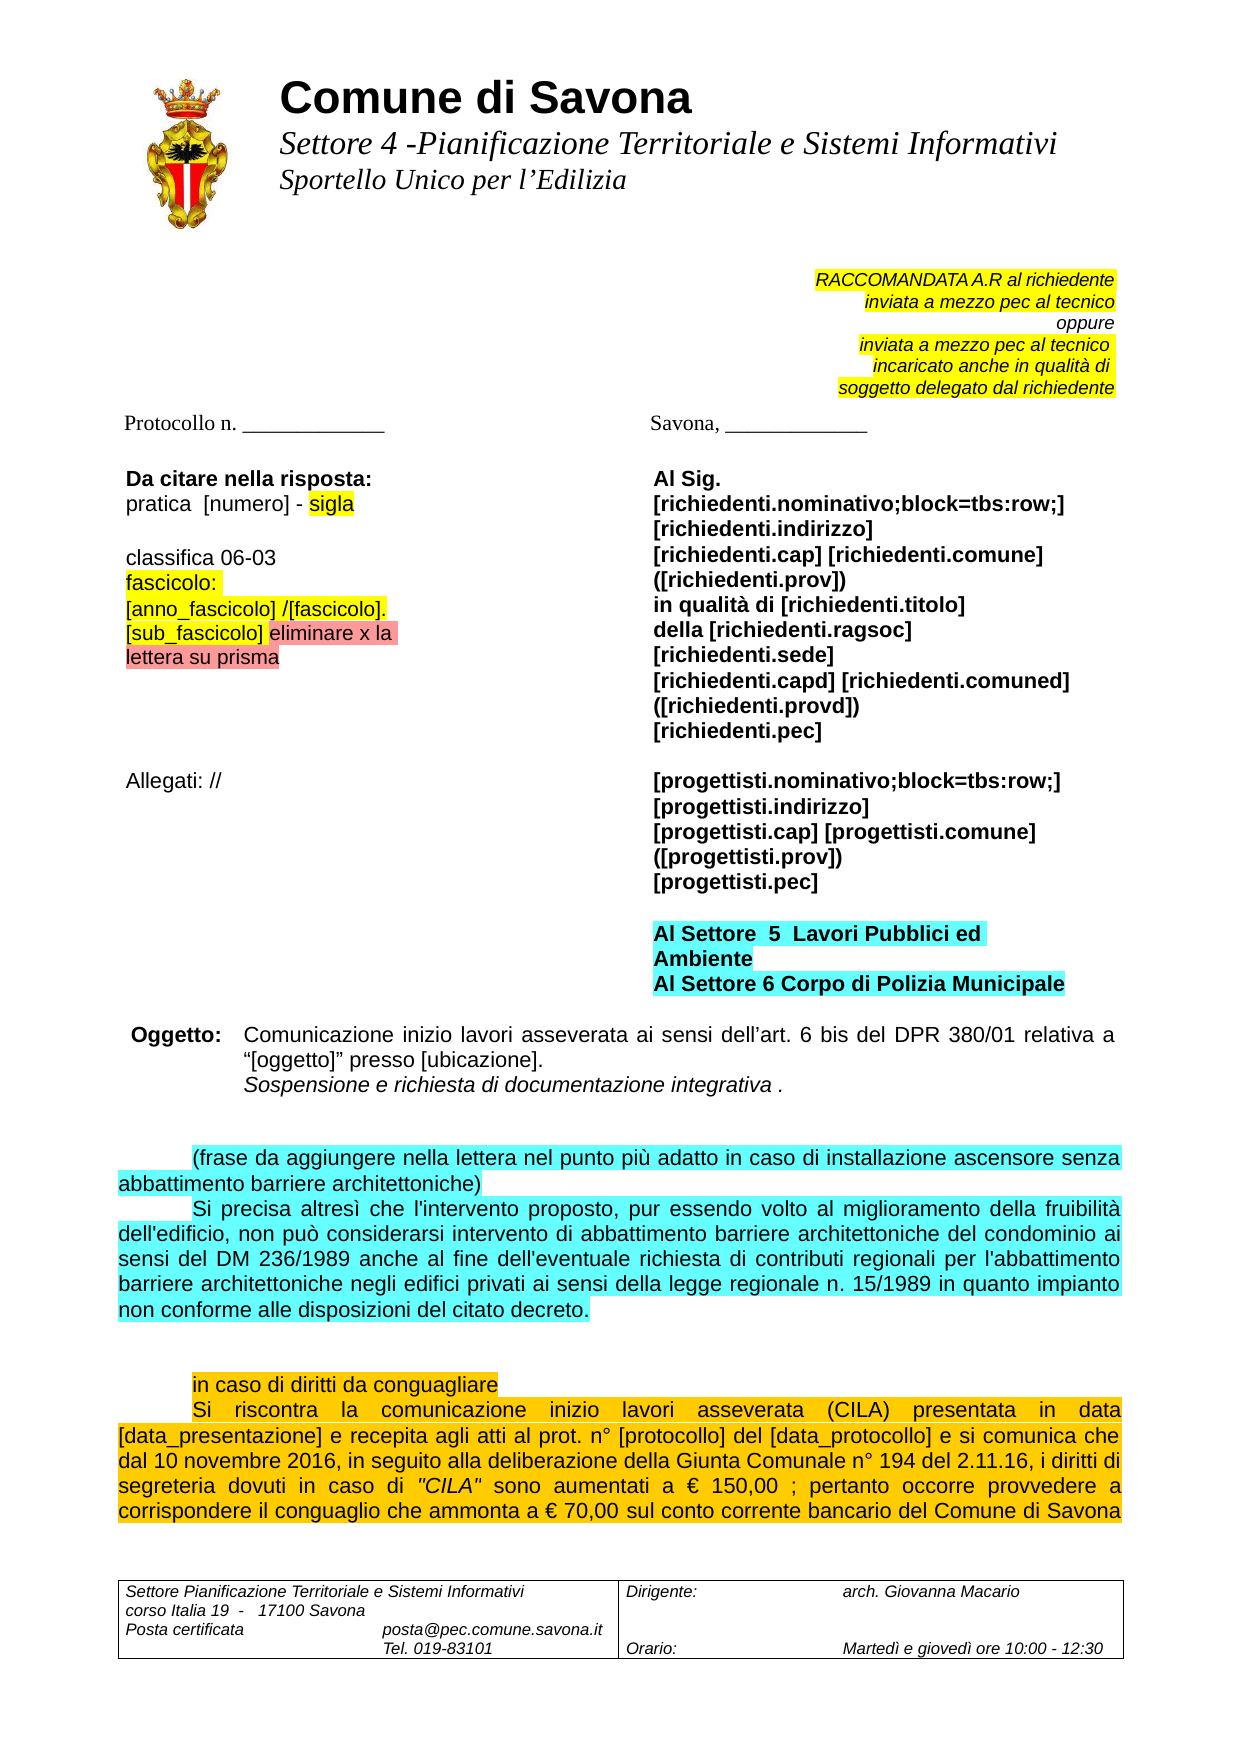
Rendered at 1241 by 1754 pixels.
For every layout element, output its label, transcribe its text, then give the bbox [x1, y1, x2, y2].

table_cell [118, 971, 451, 996]
table_cell Al Settore 5 Lavori Pubblici ed Ambiente [646, 921, 1119, 971]
table_cell Al Settore 6 Corpo di Polizia Municipale [646, 971, 1119, 996]
table_cell Allegati: // [118, 769, 451, 921]
table_cell [118, 921, 451, 971]
table_header RACCOMANDATA A.R al richiedente inviata a mezzo pec al tecnico oppure inviata a mezzo pec al tecnico incaricato anche in qualità di soggetto delegato dal richiedente [644, 263, 1122, 404]
text Si precisa altresì che l'intervento proposto, pur essendo volto al miglioramento della fruibilità dell'edificio, non può considerarsi intervento di abbattimento barriere architettoniche del condominio ai sensi del DM 236/1989 anche al fine dell'eventuale richiesta di contributi regionali per l'abbattimento barriere architettoniche negli edifici privati ai sensi della legge regionale n. 15/1989 in quanto impianto non conforme alle disposizioni del citato decreto. [118, 1196, 1122, 1322]
table_header Oggetto: [123, 1022, 236, 1097]
table_header Al Sig. [richiedenti.nominativo;block=tbs:row;] [richiedenti.indirizzo] [richiedenti.cap] [richiedenti.comune] ([richiedenti.prov]) in qualità di [richiedenti.titolo] della [richiedenti.ragsoc] [richiedenti.sede] [richiedenti.capd] [richiedenti.comuned] ([richiedenti.provd]) [richiedenti.pec] [646, 466, 1119, 768]
table_header [118, 263, 644, 404]
table_header [451, 466, 646, 768]
table_cell [451, 971, 646, 996]
text Si riscontra la comunicazione inizio lavori asseverata (CILA) presentata in data [data_presentazione] e recepita agli atti al prot. n° [protocollo] del [data_protocollo] e si comunica che dal 10 novembre 2016, in seguito alla deliberazione della Giunta Comunale n° 194 del 2.11.16, i diritti di segreteria dovuti in caso di "CILA" sono aumentati a € 150,00 ; pertanto occorre provvedere a corrispondere il conguaglio che ammonta a € 70,00 sul conto corrente bancario del Comune di Savona [118, 1397, 1122, 1523]
text (frase da aggiungere nella lettera nel punto più adatto in caso di installazione ascensore senza abbattimento barriere architettoniche) [118, 1145, 1122, 1196]
picture [125, 79, 249, 229]
table_cell Savona, _____________ [644, 404, 1122, 441]
table_cell [451, 769, 646, 921]
text in caso di diritti da conguagliare [118, 1372, 1122, 1397]
table_cell Protocollo n. _____________ [118, 404, 644, 441]
table_header Comunicazione inizio lavori asseverata ai sensi dell’art. 6 bis del DPR 380/01 relativa a “[oggetto]” presso [ubicazione]. Sospensione e richiesta di documentazione integrativa . [236, 1022, 1123, 1097]
table_header Da citare nella risposta: pratica [numero] - sigla classifica 06-03 fascicolo: [anno_fascicolo] /[fascicolo].[sub_fascicolo] eliminare x la lettera su prisma [118, 466, 451, 768]
table_cell [451, 921, 646, 971]
table_cell [progettisti.nominativo;block=tbs:row;] [progettisti.indirizzo] [progettisti.cap] [progettisti.comune] ([progettisti.prov]) [progettisti.pec] [646, 769, 1119, 921]
